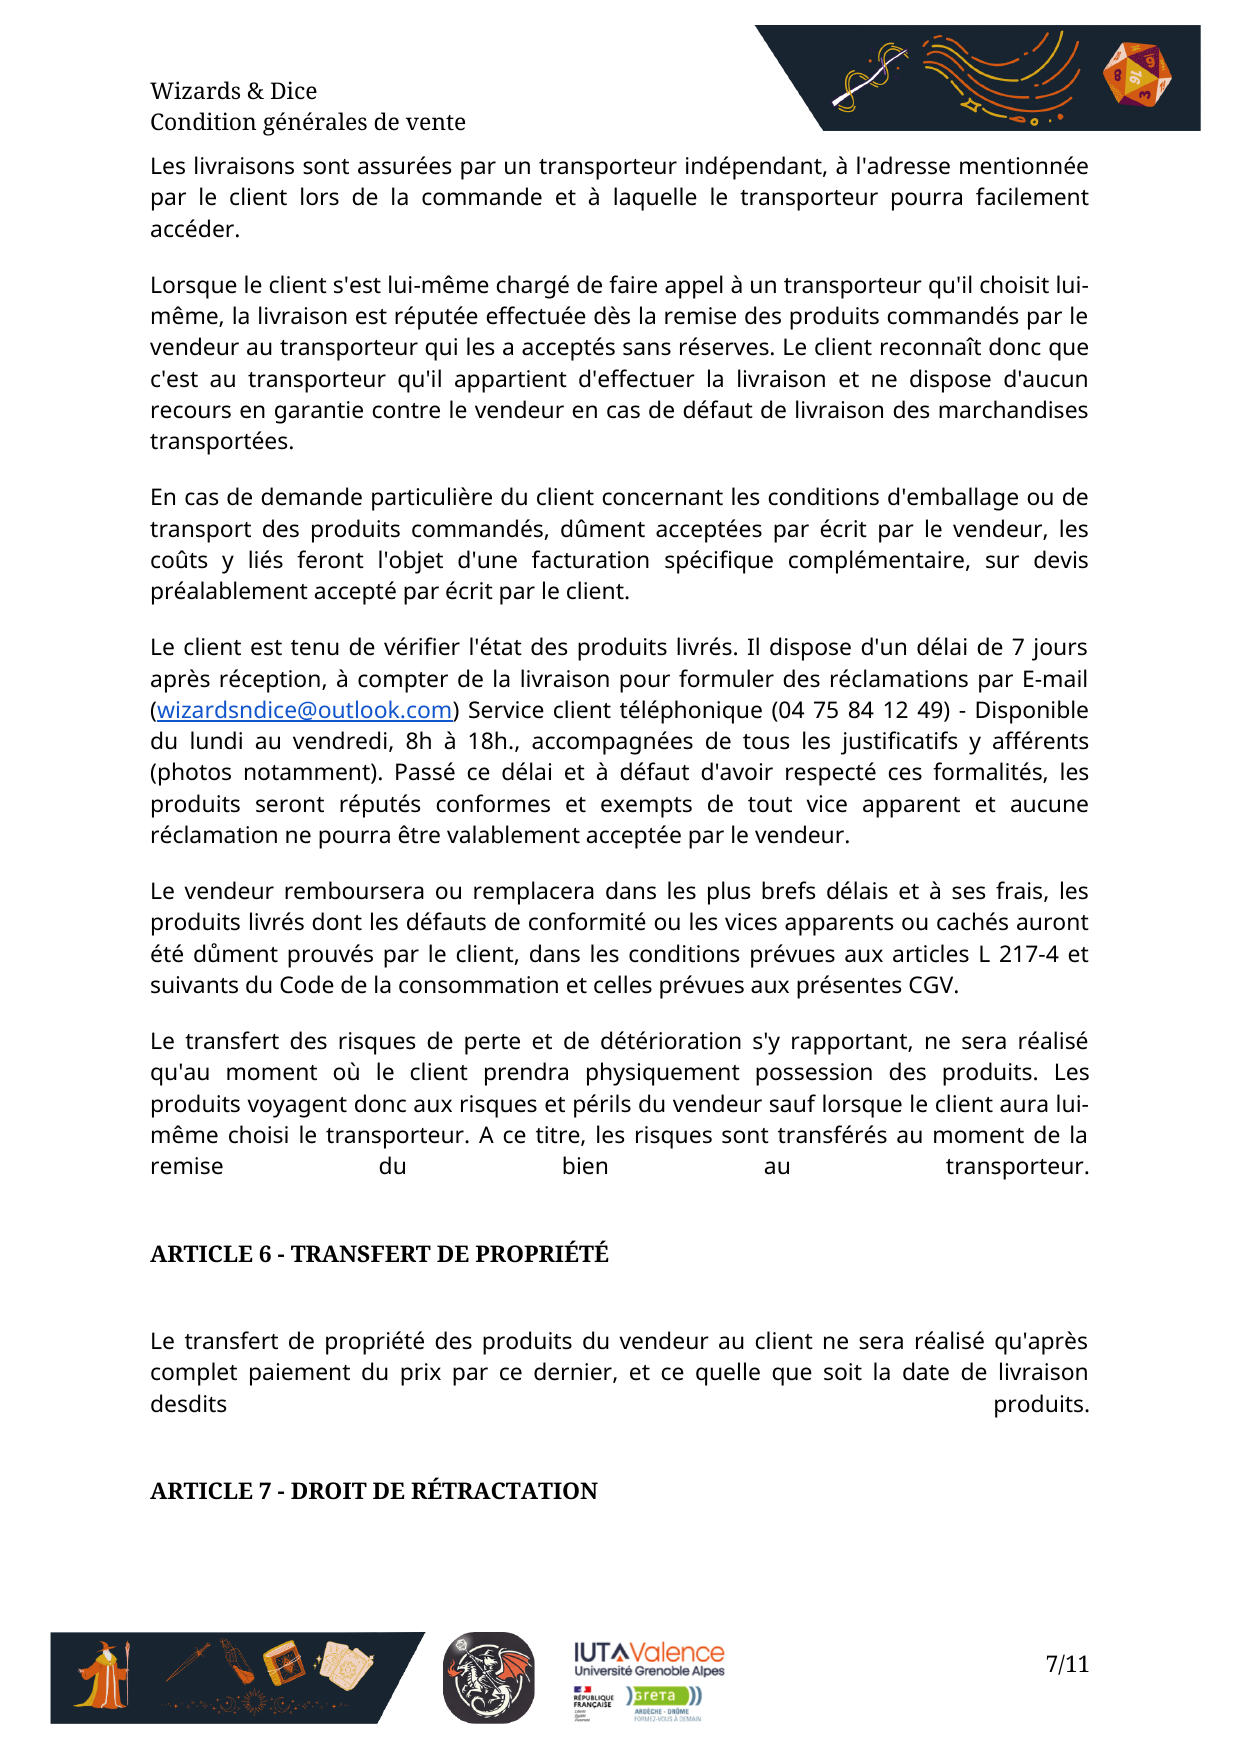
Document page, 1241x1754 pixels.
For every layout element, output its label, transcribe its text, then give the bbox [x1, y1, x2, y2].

text ARTICLE 7 - DROIT DE RÉTRACTATION [150, 1475, 1090, 1537]
text Le vendeur remboursera ou remplacera dans les plus brefs délais et à ses frais, les produits livrés dont les défauts de conformité ou les vices apparents ou cachés auront été důment prouvés par le client, dans les conditions prévues aux articles L 217-4 et suivants du Code de la consommation et celles prévues aux présentes CGV. [150, 875, 1090, 1000]
text Le client est tenu de vérifier l'état des produits livrés. Il dispose d'un délai de 7 jours après réception, à compter de la livraison pour formuler des réclamations par E-mail (wizardsndice@outlook.com) Service client téléphonique (04 75 84 12 49) - Disponible du lundi au vendredi, 8h à 18h., accompagnées de tous les justificatifs y afférents (photos notamment). Passé ce délai et à défaut d'avoir respecté ces formalités, les produits seront réputés conformes et exempts de tout vice apparent et aucune réclamation ne pourra être valablement acceptée par le vendeur. [150, 631, 1090, 850]
text Les livraisons sont assurées par un transporteur indépendant, à l'adresse mentionnée par le client lors de la commande et à laquelle le transporteur pourra facilement accéder. [150, 150, 1090, 244]
text Lorsque le client s'est lui-même chargé de faire appel à un transporteur qu'il choisit lui-même, la livraison est réputée effectuée dès la remise des produits commandés par le vendeur au transporteur qui les a acceptés sans réserves. Le client reconnaît donc que c'est au transporteur qu'il appartient d'effectuer la livraison et ne dispose d'aucun recours en garantie contre le vendeur en cas de défaut de livraison des marchandises transportées. [150, 269, 1090, 456]
picture [748, 25, 1214, 132]
picture [42, 1628, 749, 1733]
text Le transfert des risques de perte et de détérioration s'y rapportant, ne sera réalisé qu'au moment où le client prendra physiquement possession des produits. Les produits voyagent donc aux risques et périls du vendeur sauf lorsque le client aura lui-même choisi le transporteur. A ce titre, les risques sont transférés au moment de la remise du bien au transporteur. [150, 1025, 1090, 1212]
text Le transfert de propriété des produits du vendeur au client ne sera réalisé qu'après complet paiement du prix par ce dernier, et ce quelle que soit la date de livraison desdits produits. [150, 1325, 1090, 1450]
text ARTICLE 6 - TRANSFERT DE PROPRIÉTÉ [150, 1237, 1090, 1300]
text En cas de demande particulière du client concernant les conditions d'emballage ou de transport des produits commandés, dûment acceptées par écrit par le vendeur, les coûts y liés feront l'objet d'une facturation spécifique complémentaire, sur devis préalablement accepté par écrit par le client. [150, 481, 1090, 606]
